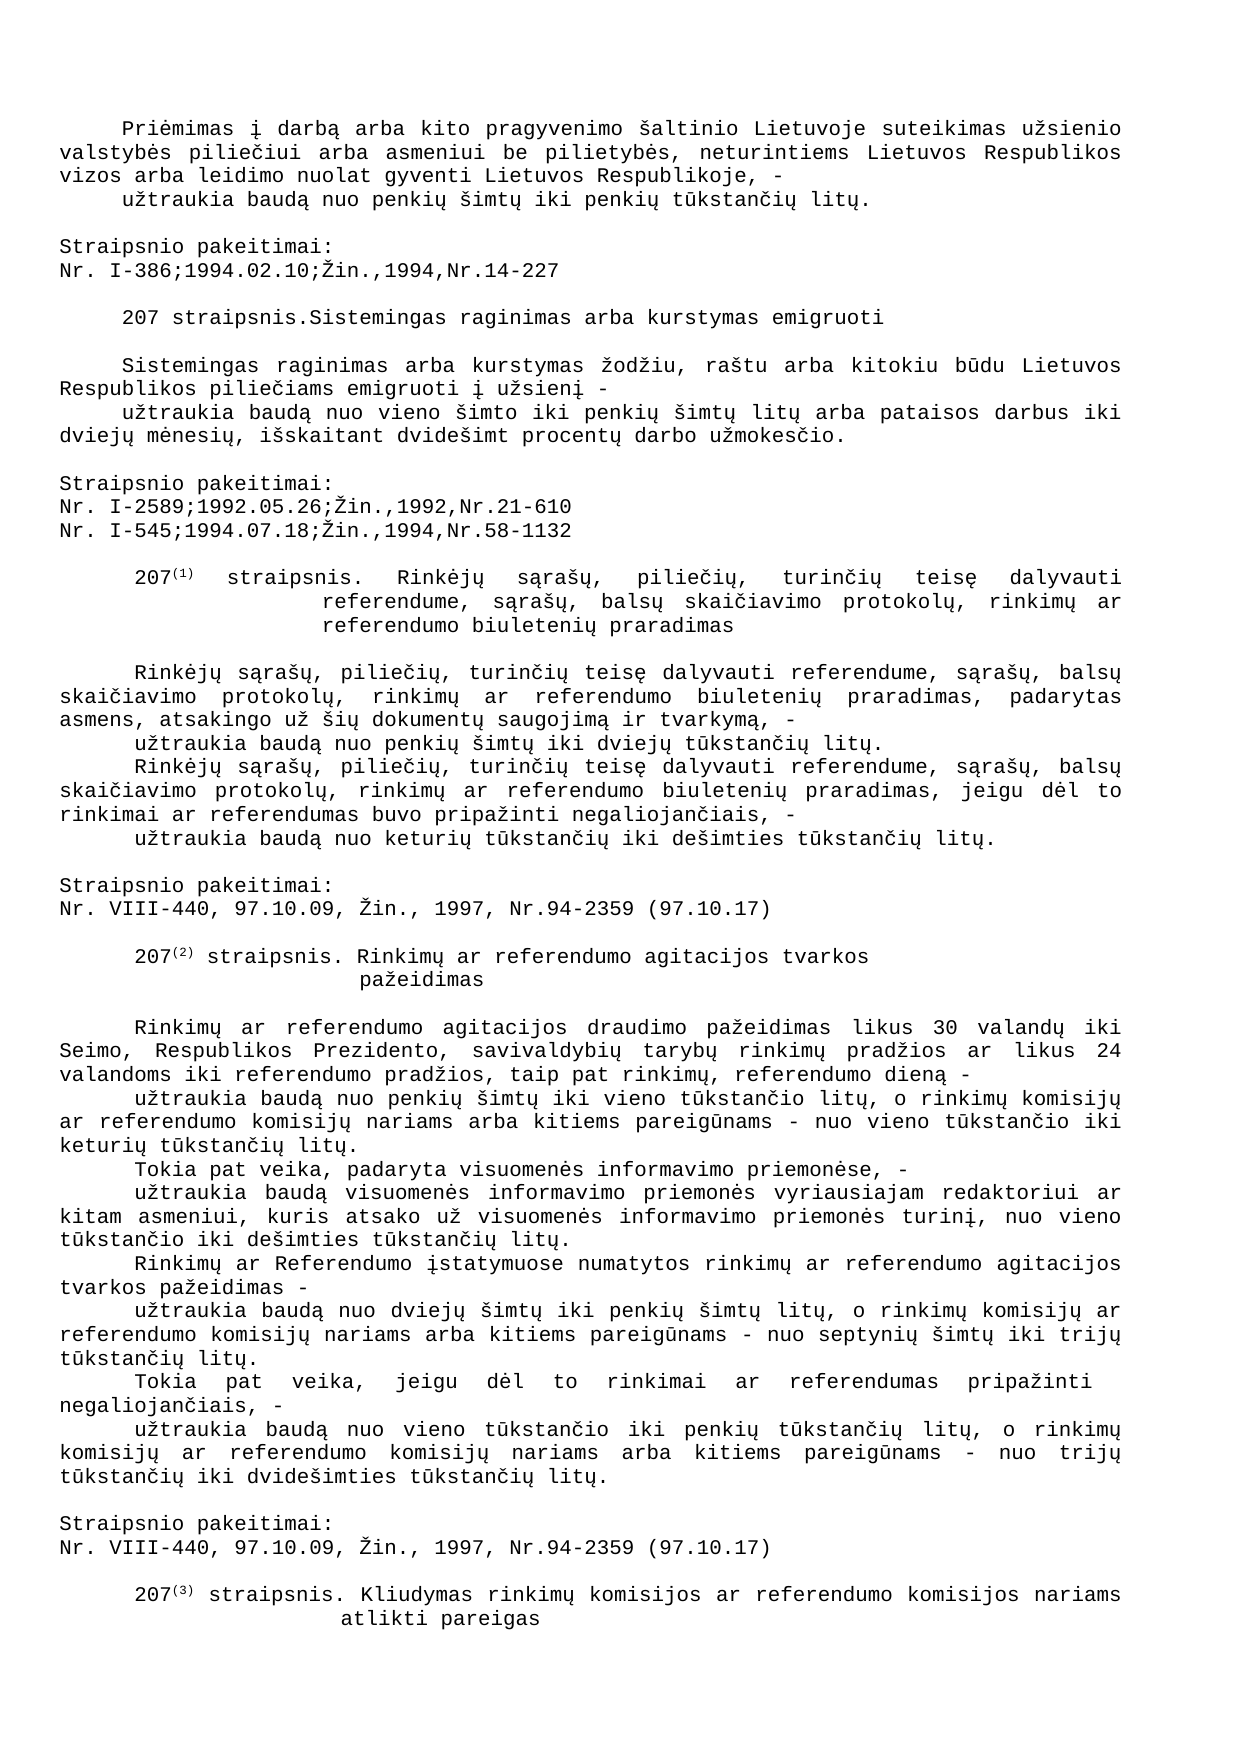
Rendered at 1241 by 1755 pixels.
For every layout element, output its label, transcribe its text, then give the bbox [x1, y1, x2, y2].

text 207(1) straipsnis. Rinkėjų sąrašų, piliečių, turinčių teisę dalyvauti referendume, sąrašų, balsų skaičiavimo protokolų, rinkimų ar referendumo biuletenių praradimas [134, 567, 1122, 638]
text užtraukia baudą nuo vieno šimto iki penkių šimtų litų arba pataisos darbus iki dviejų mėnesių, išskaitant dvidešimt procentų darbo užmokesčio. [59, 402, 1122, 449]
text Straipsnio pakeitimai: [59, 875, 1122, 898]
text Straipsnio pakeitimai: [59, 1513, 1122, 1537]
text Nr. VIII-440, 97.10.09, Žin., 1997, Nr.94-2359 (97.10.17) [59, 1537, 1122, 1561]
text Rinkėjų sąrašų, piliečių, turinčių teisę dalyvauti referendume, sąrašų, balsų skaičiavimo protokolų, rinkimų ar referendumo biuletenių praradimas, jeigu dėl to rinkimai ar referendumas buvo pripažinti negaliojančiais, - [59, 757, 1122, 827]
text užtraukia baudą visuomenės informavimo priemonės vyriausiajam redaktoriui ar kitam asmeniui, kuris atsako už visuomenės informavimo priemonės turinį, nuo vieno tūkstančio iki dešimties tūkstančių litų. [59, 1182, 1122, 1253]
text 207(3) straipsnis. Kliudymas rinkimų komisijos ar referendumo komisijos nariams atlikti pareigas [134, 1584, 1122, 1631]
text Nr. I-2589;1992.05.26;Žin.,1992,Nr.21-610 [59, 496, 1122, 520]
text užtraukia baudą nuo penkių šimtų iki dviejų tūkstančių litų. [59, 733, 1122, 757]
text Nr. I-386;1994.02.10;Žin.,1994,Nr.14-227 [59, 260, 1122, 284]
text Sistemingas raginimas arba kurstymas žodžiu, raštu arba kitokiu būdu Lietuvos Respublikos piliečiams emigruoti į užsienį - [59, 354, 1122, 402]
text Priėmimas į darbą arba kito pragyvenimo šaltinio Lietuvoje suteikimas užsienio valstybės piliečiui arba asmeniui be pilietybės, neturintiems Lietuvos Respublikos vizos arba leidimo nuolat gyventi Lietuvos Respublikoje, - [59, 118, 1122, 189]
text Nr. VIII-440, 97.10.09, Žin., 1997, Nr.94-2359 (97.10.17) [59, 898, 1122, 922]
text Tokia pat veika, padaryta visuomenės informavimo priemonėse, - [59, 1158, 1122, 1182]
text užtraukia baudą nuo keturių tūkstančių iki dešimties tūkstančių litų. [59, 827, 1122, 851]
text 207(2) straipsnis. Rinkimų ar referendumo agitacijos tvarkos [59, 946, 1122, 969]
text užtraukia baudą nuo dviejų šimtų iki penkių šimtų litų, o rinkimų komisijų ar referendumo komisijų nariams arba kitiems pareigūnams - nuo septynių šimtų iki trijų tūkstančių litų. [59, 1300, 1122, 1371]
text pažeidimas [59, 969, 1122, 993]
text užtraukia baudą nuo penkių šimtų iki vieno tūkstančio litų, o rinkimų komisijų ar referendumo komisijų nariams arba kitiems pareigūnams - nuo vieno tūkstančio iki keturių tūkstančių litų. [59, 1088, 1122, 1158]
text 207 straipsnis.Sistemingas raginimas arba kurstymas emigruoti [59, 307, 1122, 331]
text Tokia pat veika, jeigu dėl to rinkimai ar referendumas pripažinti negaliojančiais, - [59, 1371, 1122, 1419]
text užtraukia baudą nuo vieno tūkstančio iki penkių tūkstančių litų, o rinkimų komisijų ar referendumo komisijų nariams arba kitiems pareigūnams - nuo trijų tūkstančių iki dvidešimties tūkstančių litų. [59, 1419, 1122, 1489]
text Straipsnio pakeitimai: [59, 473, 1122, 496]
text užtraukia baudą nuo penkių šimtų iki penkių tūkstančių litų. [59, 189, 1122, 213]
text Rinkimų ar referendumo agitacijos draudimo pažeidimas likus 30 valandų iki Seimo, Respublikos Prezidento, savivaldybių tarybų rinkimų pradžios ar likus 24 valandoms iki referendumo pradžios, taip pat rinkimų, referendumo dieną - [59, 1017, 1122, 1088]
text Nr. I-545;1994.07.18;Žin.,1994,Nr.58-1132 [59, 520, 1122, 544]
text Rinkimų ar Referendumo įstatymuose numatytos rinkimų ar referendumo agitacijos tvarkos pažeidimas - [59, 1253, 1122, 1300]
text Straipsnio pakeitimai: [59, 236, 1122, 260]
text Rinkėjų sąrašų, piliečių, turinčių teisę dalyvauti referendume, sąrašų, balsų skaičiavimo protokolų, rinkimų ar referendumo biuletenių praradimas, padarytas asmens, atsakingo už šių dokumentų saugojimą ir tvarkymą, - [59, 662, 1122, 733]
